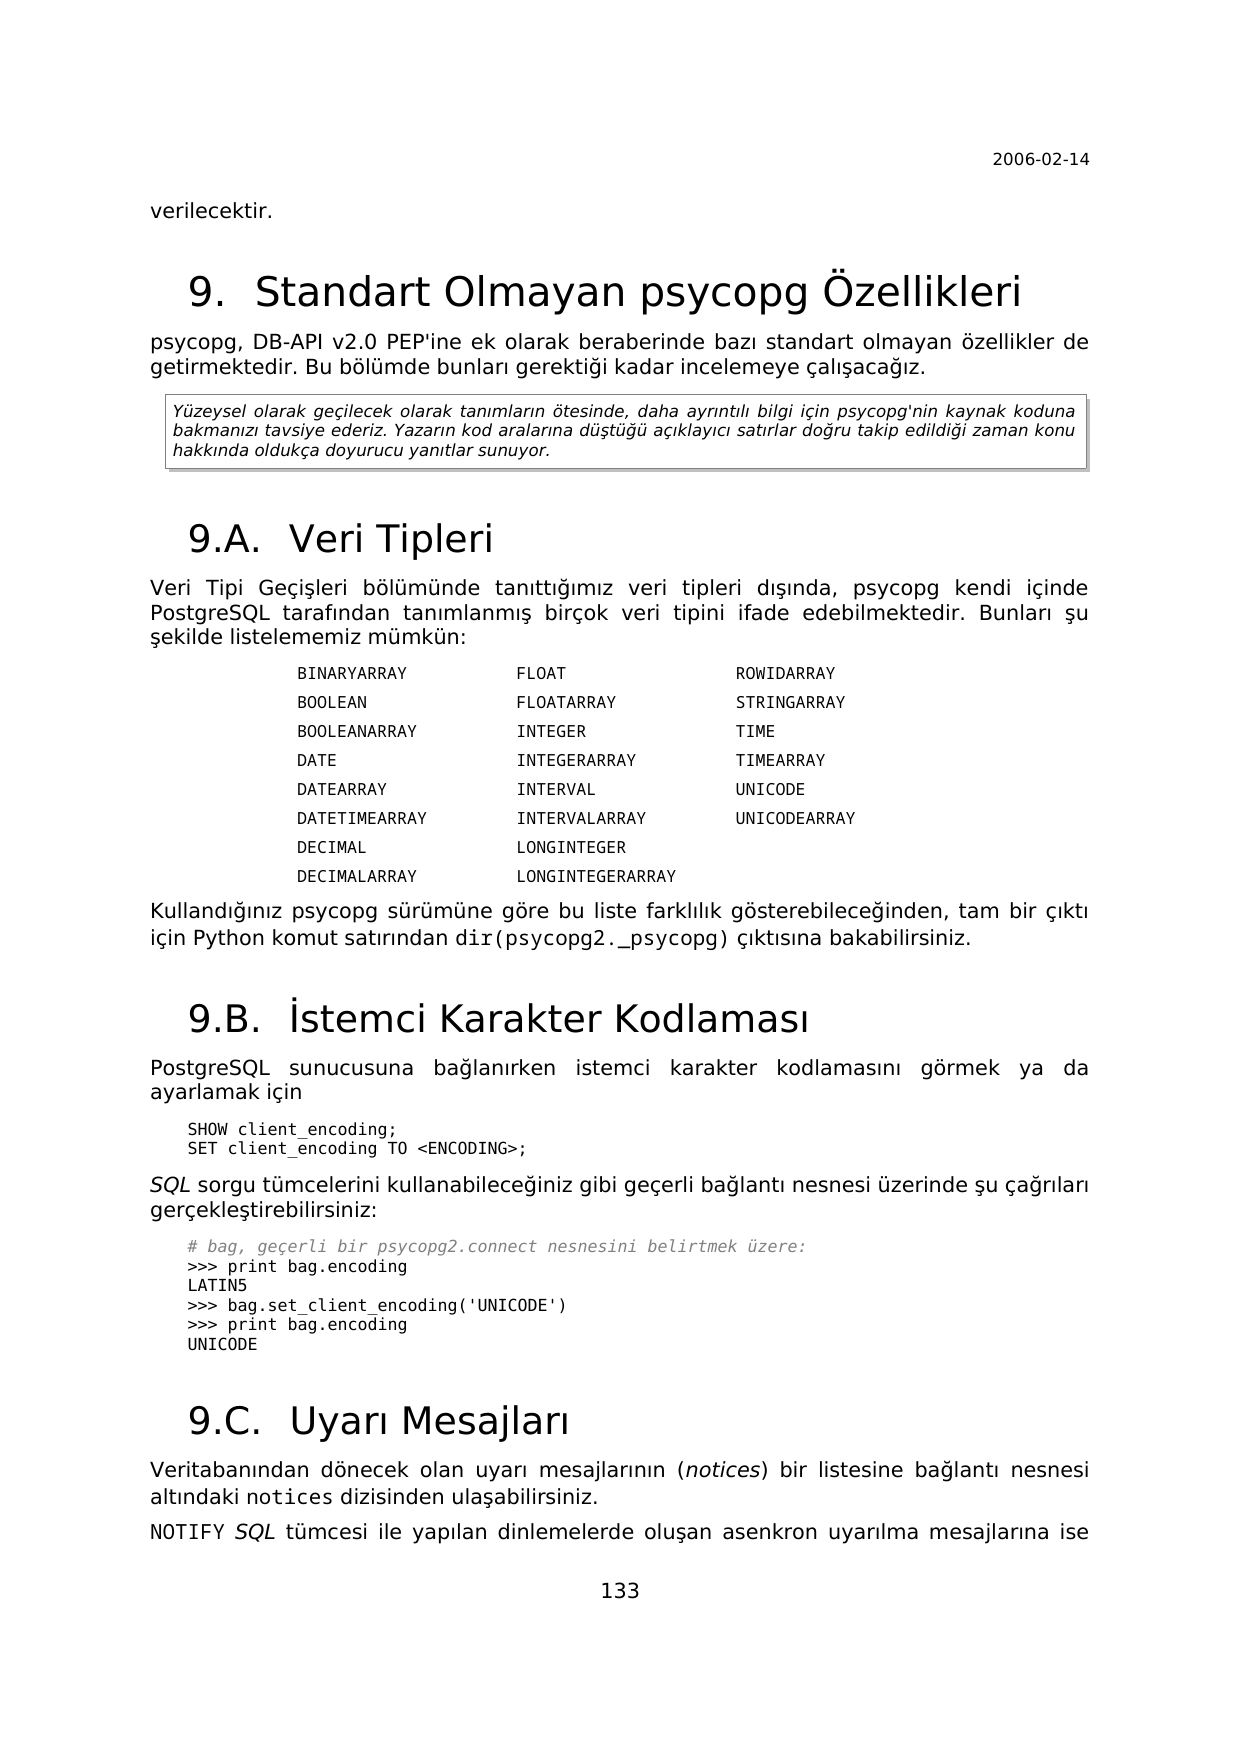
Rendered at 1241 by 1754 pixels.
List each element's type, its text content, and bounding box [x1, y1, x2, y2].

text SHOW client_encoding; SET client_encoding TO <ENCODING>; [187, 1119, 1090, 1158]
text SQL sorgu tümcelerini kullanabileceğiniz gibi geçerli bağlantı nesnesi üzerinde şu çağrıları gerçekleştirebilirsiniz: [150, 1173, 1090, 1222]
text PostgreSQL sunucusuna bağlanırken istemci karakter kodlamasını görmek ya da ayarlamak için [150, 1056, 1090, 1104]
table_header ROWIDARRAY STRINGARRAY TIME TIMEARRAY UNICODE UNICODEARRAY [730, 655, 949, 893]
text Veritabanından dönecek olan uyarı mesajlarının (notices) bir listesine bağlantı nesnesi altındaki notices dizisinden ulaşabilirsiniz. [150, 1458, 1090, 1511]
subtitle Standart Olmayan psycopg Özellikleri [187, 268, 1090, 316]
text psycopg, DB-API v2.0 PEP'ine ek olarak beraberinde bazı standart olmayan özellikler de getirmektedir. Bu bölümde bunları gerektiği kadar incelemeye çalışacağız. [150, 331, 1090, 379]
text Yüzeysel olarak geçilecek olarak tanımların ötesinde, daha ayrıntılı bilgi için psycopg'nin kaynak koduna bakmanızı tavsiye ederiz. Yazarın kod aralarına düştüğü açıklayıcı satırlar doğru takip edildiği zaman konu hakkında oldukça doyurucu yanıtlar sunuyor. [166, 395, 1086, 468]
text # bag, geçerli bir psycopg2.connect nesnesini belirtmek üzere: >>> print bag.encoding LATIN5 >>> bag.set_client_encoding('UNICODE') >>> print bag.encoding UNICODE [187, 1237, 1090, 1354]
text Kullandığınız psycopg sürümüne göre bu liste farklılık gösterebileceğinden, tam bir çıktı için Python komut satırından dir(psycopg2._psycopg) çıktısına bakabilirsiniz. [150, 899, 1090, 952]
subtitle Veri Tipleri [187, 517, 1090, 561]
table_header FLOAT FLOATARRAY INTEGER INTEGERARRAY INTERVAL INTERVALARRAY LONGINTEGER LONGINTEGERARRAY [510, 655, 730, 893]
subtitle Uyarı Mesajları [187, 1399, 1090, 1443]
subtitle İstemci Karakter Kodlaması [187, 997, 1090, 1041]
text verilecektir. [150, 199, 1090, 223]
text NOTIFY SQL tümcesi ile yapılan dinlemelerde oluşan asenkron uyarılma mesajlarına ise [150, 1517, 1090, 1545]
text Veri Tipi Geçişleri bölümünde tanıttığımız veri tipleri dışında, psycopg kendi içinde PostgreSQL tarafından tanımlanmış birçok veri tipini ifade edebilmektedir. Bunları şu şekilde listelememiz mümkün: [150, 576, 1090, 649]
table_header BINARYARRAY BOOLEAN BOOLEANARRAY DATE DATEARRAY DATETIMEARRAY DECIMAL DECIMALARRAY [291, 655, 510, 893]
